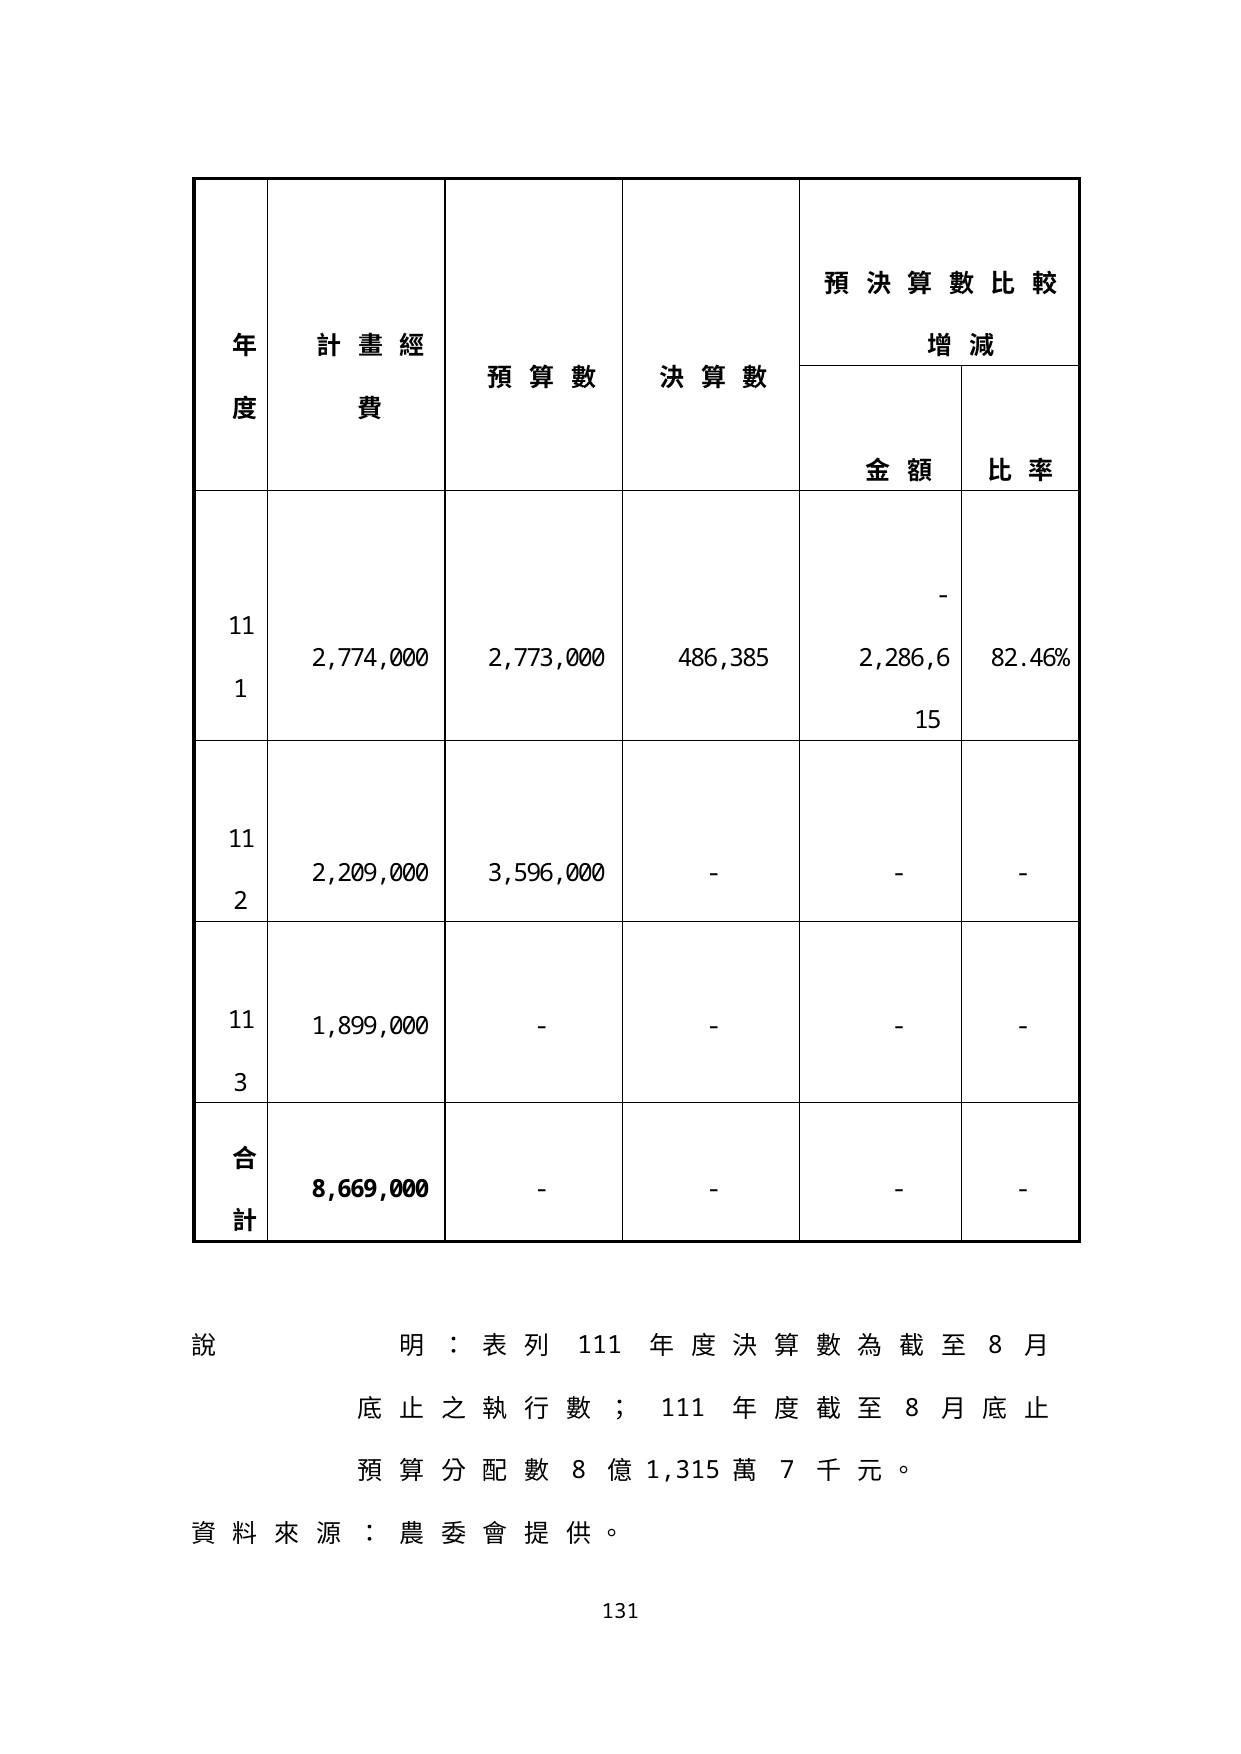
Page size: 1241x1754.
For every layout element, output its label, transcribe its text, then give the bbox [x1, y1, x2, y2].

table_cell - [962, 922, 1078, 1102]
text 資料來源：農委會提供。 [183, 1490, 1058, 1552]
table_cell - [800, 741, 961, 921]
table_cell 合計 [196, 1103, 267, 1240]
table_cell - [800, 922, 961, 1102]
table_header 決算數 [623, 180, 799, 490]
table_header 預算數 [446, 180, 622, 490]
table_cell - [962, 741, 1078, 921]
table_cell - [962, 1103, 1078, 1240]
table_cell 113 [196, 922, 267, 1102]
table_cell 82.46% [962, 491, 1078, 740]
table_cell 8,669,000 [268, 1103, 444, 1240]
text 說 明：表列111年度決算數為截至8月底止之執行數；111年度截至8月底止預算分配數8億1,315萬7千元。 [183, 1302, 1058, 1490]
table_cell -2,286,615 [800, 491, 961, 740]
table_cell 112 [196, 741, 267, 921]
table_cell 3,596,000 [446, 741, 622, 921]
table_cell 金額 [800, 366, 961, 490]
table_cell - [623, 1103, 799, 1240]
table_header 年度 [196, 180, 267, 490]
table_cell 2,773,000 [446, 491, 622, 740]
table_header 計畫經費 [268, 180, 444, 490]
table_cell - [623, 922, 799, 1102]
table_cell 1,899,000 [268, 922, 444, 1102]
table_cell 111 [196, 491, 267, 740]
table_cell 2,209,000 [268, 741, 444, 921]
table_cell - [446, 922, 622, 1102]
table_header 預決算數比較增減 [800, 180, 1078, 365]
table_cell - [446, 1103, 622, 1240]
table_cell - [800, 1103, 961, 1240]
table_cell 比率 [962, 366, 1078, 490]
table_cell - [623, 741, 799, 921]
table_cell 486,385 [623, 491, 799, 740]
table_cell 2,774,000 [268, 491, 444, 740]
